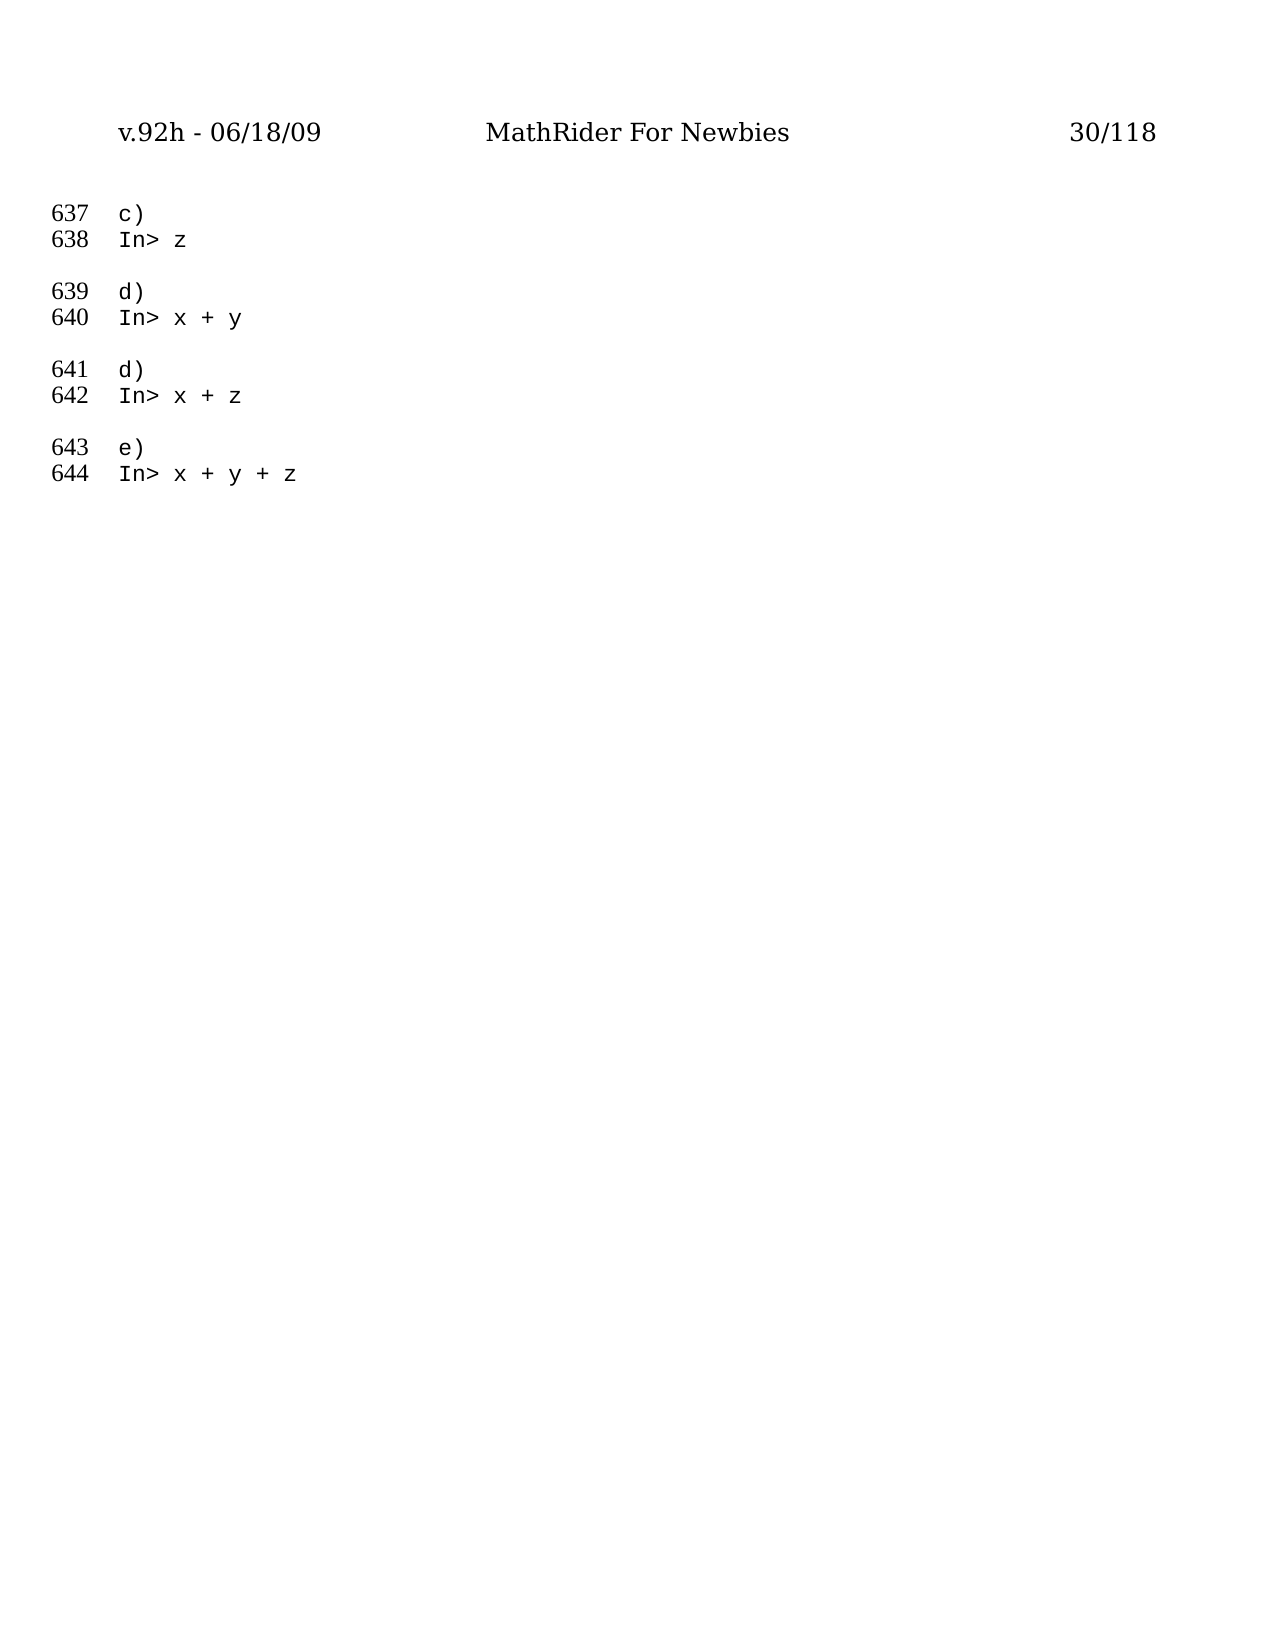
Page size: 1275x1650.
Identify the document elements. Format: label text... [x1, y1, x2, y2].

text d) [118, 281, 1157, 306]
text d) [118, 358, 1157, 384]
text In> x + z [118, 384, 1157, 410]
text e) [118, 436, 1157, 462]
text In> z [118, 229, 1157, 254]
text c) [118, 203, 1157, 229]
text In> x + y + z [118, 462, 1157, 488]
text In> x + y [118, 306, 1157, 332]
